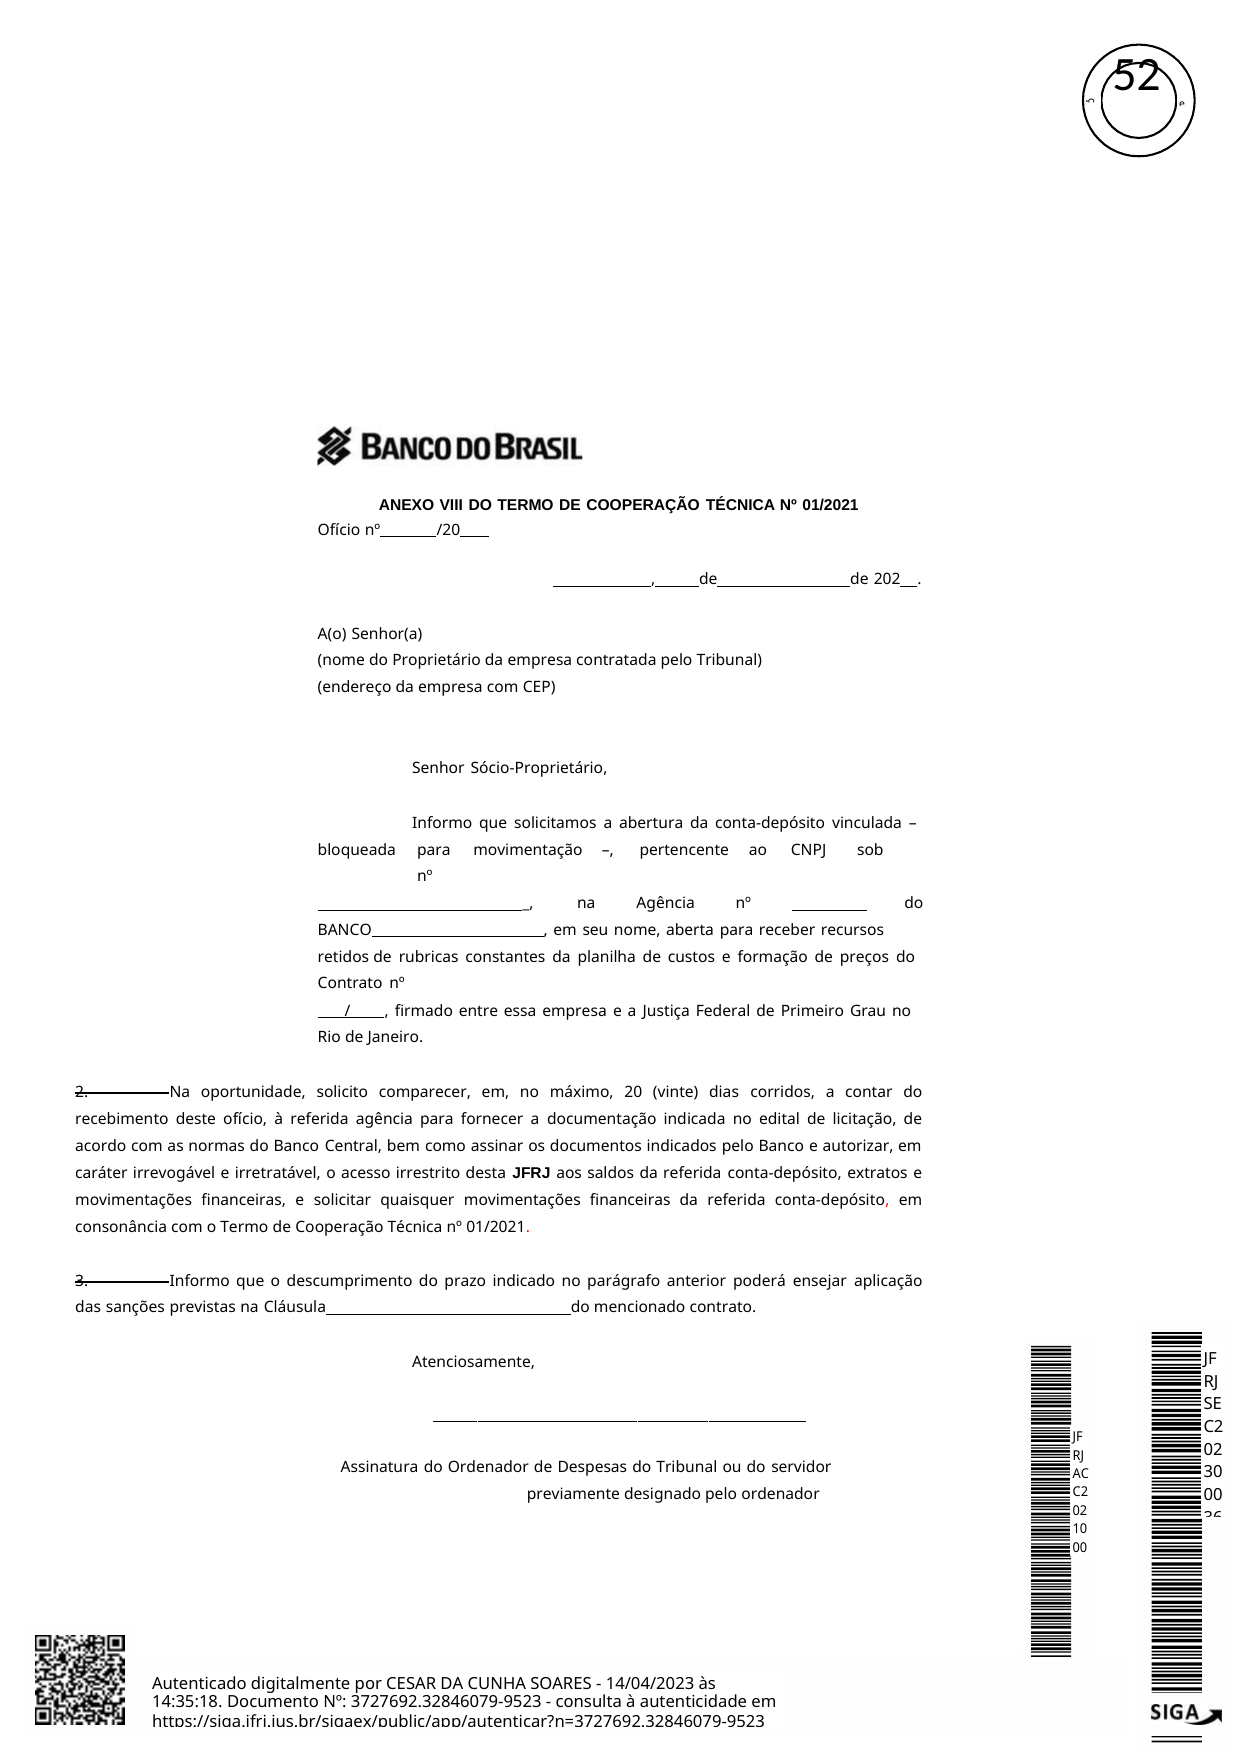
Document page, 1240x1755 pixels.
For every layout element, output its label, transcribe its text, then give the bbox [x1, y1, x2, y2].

text ANEXO VIII DO TERMO DE COOPERAÇÃO TÉCNICA Nº 01/2021 [378, 496, 1239, 514]
text Informo que solicitamos a abertura da conta-depósito vinculada – bloqueada para movimentação –, pertencente ao CNPJ sob nº [317, 811, 922, 886]
text ç [1085, 98, 1099, 106]
text Assinatura do Ordenador de Despesas do Tribunal ou do servidor previamente designado pelo ordenador [340, 1455, 899, 1504]
list Na oportunidade, solicito comparecer, em, no máximo, 20 (vinte) dias corridos, a contar do recebimento deste ofício, à referida agência para fornecer a documentação indicada no edital de licitação, de acordo com as normas do Banco Central, bem como assinar os documentos indicados pelo Banco e autorizar, em caráter irrevogável e irretratável, o acesso irrestrito desta JFRJ aos saldos da referida conta-depósito, extratos e movimentações financeiras, e solicitar quaisquer movimentações financeiras da referida conta-depósito, em consonância com o Termo de Cooperação Técnica nº 01/2021. [75, 1080, 922, 1237]
text / , firmado entre essa empresa e a Justiça Federal de Primeiro Grau no Rio de Janeiro. [317, 999, 922, 1047]
text A(o) Senhor(a) [317, 622, 1239, 644]
text _, na Agência nº do [317, 892, 1239, 913]
text JFRJACC202100002 [1072, 1427, 1089, 1556]
list Informo que o descumprimento do prazo indicado no parágrafo anterior poderá ensejar aplicação das sanções previstas na Cláusula do mencionado contrato. [75, 1269, 922, 1317]
text (nome do Proprietário da empresa contratada pelo Tribunal) (endereço da empresa com CEP) [317, 649, 792, 697]
text JFRJSEC202300036A [1203, 1347, 1224, 1517]
text , de de 202 . [553, 568, 1239, 589]
text Senhor Sócio-Proprietário, [412, 757, 1239, 778]
text e [1179, 97, 1193, 105]
text BANCO , em seu nome, aberta para receber recursos retidos de rubricas constantes da planilha de custos e formação de preços do Contrato nº [317, 918, 922, 993]
text [1097, 1350, 1140, 1372]
text Ofício nº /20 [317, 519, 1239, 540]
text Atenciosamente, [412, 1350, 1022, 1372]
